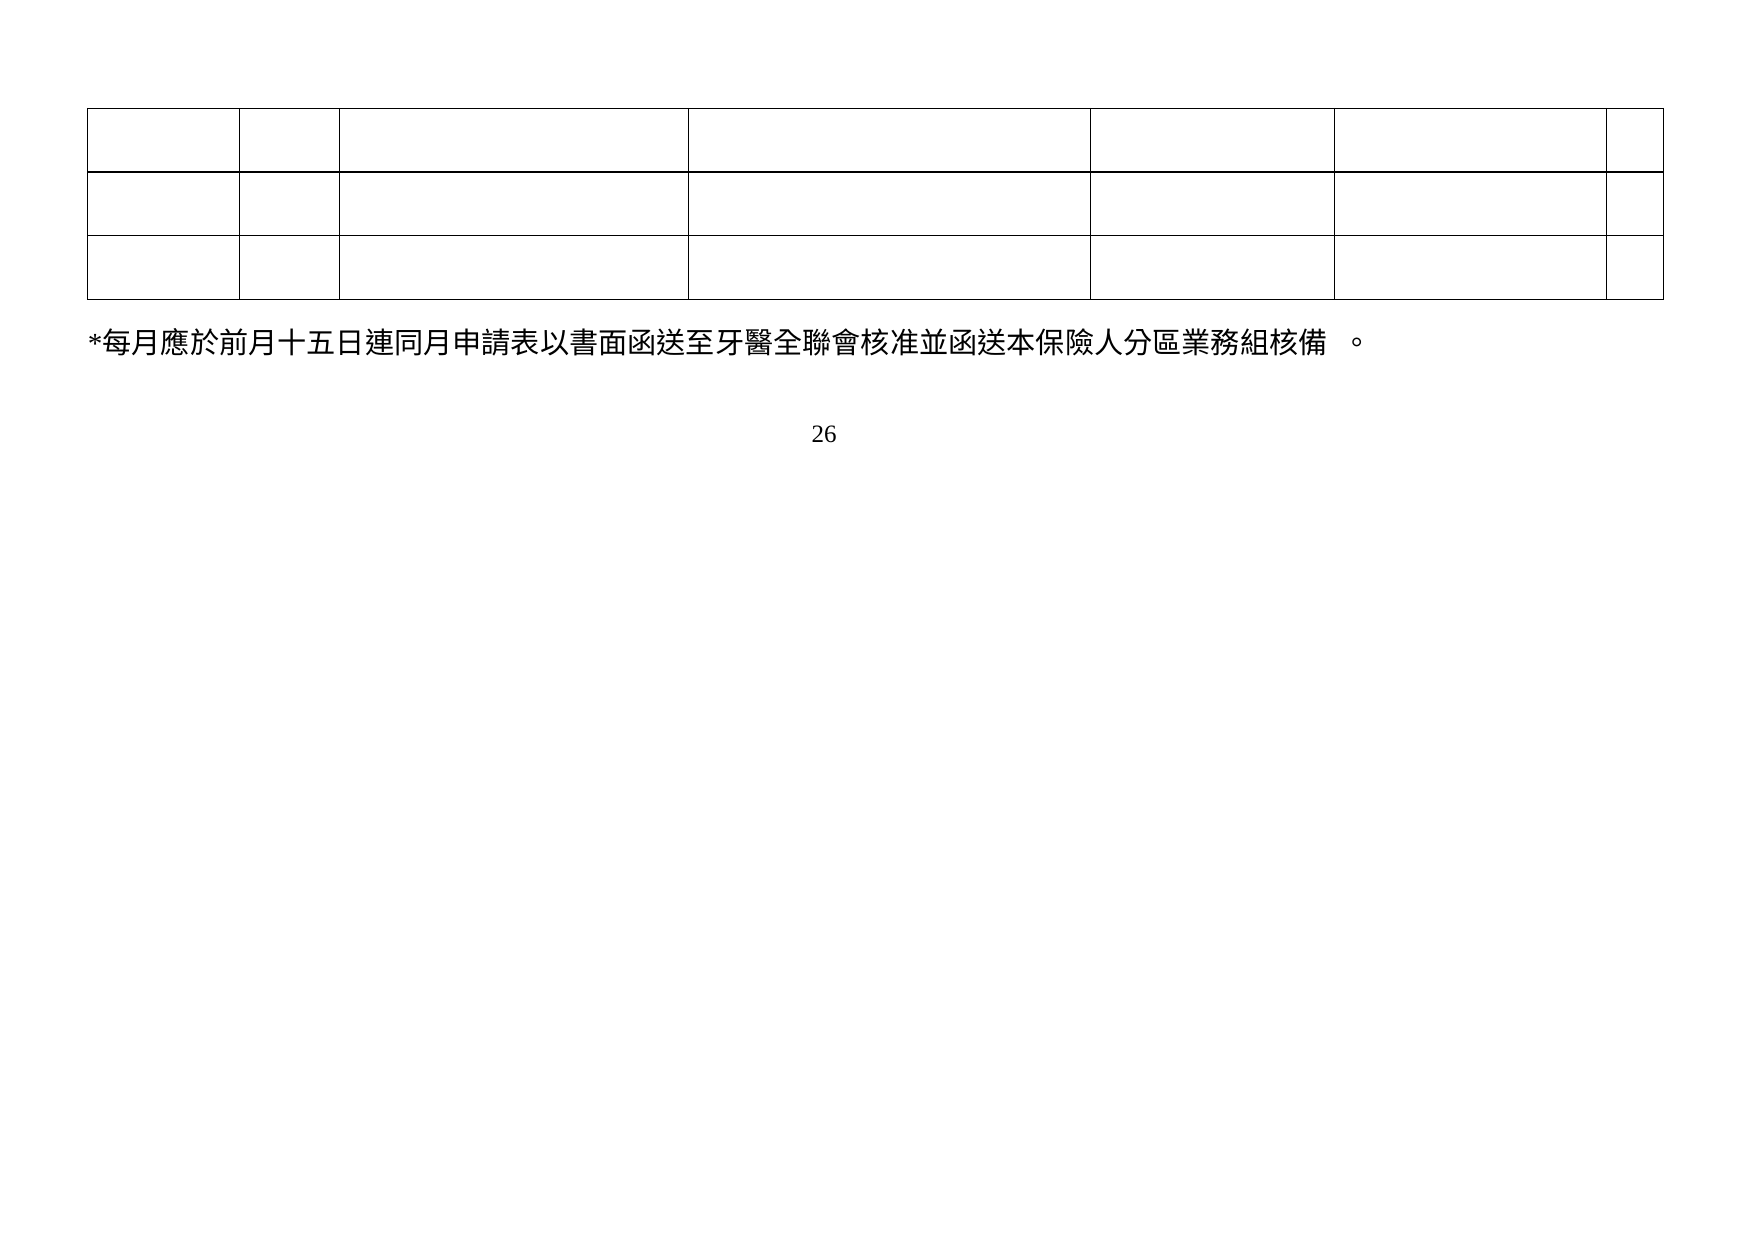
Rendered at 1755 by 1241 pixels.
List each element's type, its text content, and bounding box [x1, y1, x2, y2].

table_cell [1607, 173, 1663, 235]
table_cell [340, 236, 688, 298]
table_cell *每月應於前月十五日連同月申請表以書面函送至牙醫全聯會核准並函送本保險人分區業務組核備 。 [88, 300, 1663, 362]
table_cell [1091, 173, 1334, 235]
table_cell [240, 109, 339, 171]
table_cell [1091, 109, 1334, 171]
table_cell [1091, 236, 1334, 298]
table_cell [1607, 109, 1663, 171]
table_cell [340, 173, 688, 235]
table_cell [240, 236, 339, 298]
text 26 [795, 419, 853, 448]
table_cell [88, 236, 239, 298]
table_cell [88, 109, 239, 171]
table_cell [1335, 109, 1606, 171]
table_cell [1335, 173, 1606, 235]
table_cell [340, 109, 688, 171]
table_cell [689, 109, 1090, 171]
table_cell [88, 173, 239, 235]
table_cell [689, 236, 1090, 298]
table_cell [240, 173, 339, 235]
table_cell [689, 173, 1090, 235]
table_cell [1607, 236, 1663, 298]
table_cell [1335, 236, 1606, 298]
